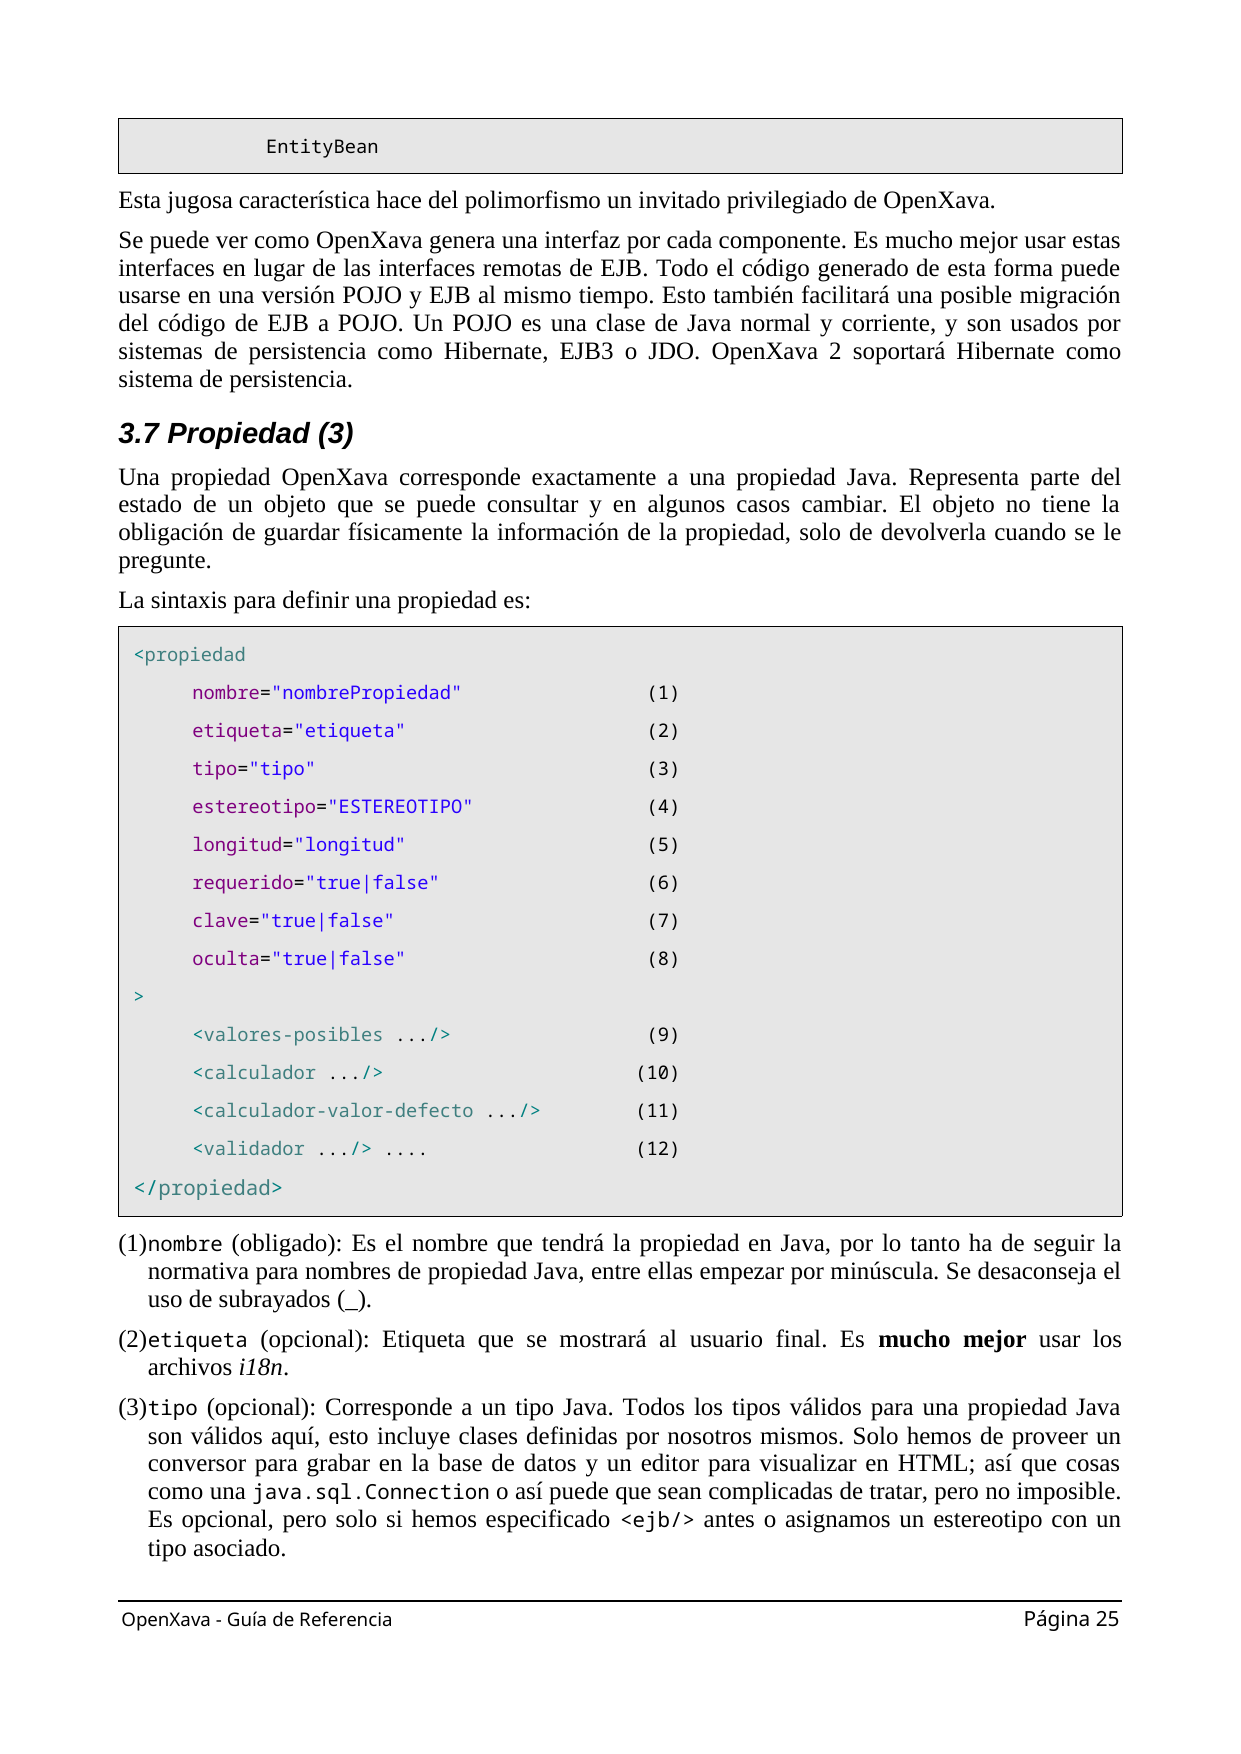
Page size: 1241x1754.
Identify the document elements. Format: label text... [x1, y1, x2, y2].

text La sintaxis para definir una propiedad es: [118, 586, 1122, 614]
text requerido="true|false" (6) [119, 854, 1122, 892]
text estereotipo="ESTEREOTIPO" (4) [119, 778, 1122, 816]
text nombre="nombrePropiedad" (1) [119, 664, 1122, 702]
text </propiedad> [119, 1158, 1122, 1216]
text <propiedad [119, 627, 1122, 664]
text oculta="true|false" (8) [119, 930, 1122, 968]
text longitud="longitud" (5) [119, 816, 1122, 854]
text Una propiedad OpenXava corresponde exactamente a una propiedad Java. Representa parte del estado de un objeto que se puede consultar y en algunos casos cambiar. El objeto no tiene la obligación de guardar físicamente la información de la propiedad, solo de devolverla cuando se le pregunte. [118, 463, 1122, 573]
text > [119, 968, 1122, 1006]
list tipo (opcional): Corresponde a un tipo Java. Todos los tipos válidos para una propiedad Java son válidos aquí, esto incluye clases definidas por nosotros mismos. Solo hemos de proveer un conversor para grabar en la base de datos y un editor para visualizar en HTML; así que cosas como una java.sql.Connection o así puede que sean complicadas de tratar, pero no imposible. Es opcional, pero solo si hemos especificado <ejb/> antes o asignamos un estereotipo con un tipo asociado. [118, 1393, 1122, 1561]
list etiqueta (opcional): Etiqueta que se mostrará al usuario final. Es mucho mejor usar los archivos i18n. [118, 1325, 1122, 1381]
text clave="true|false" (7) [119, 892, 1122, 930]
text Esta jugosa característica hace del polimorfismo un invitado privilegiado de OpenXava. [118, 186, 1122, 214]
subtitle Propiedad (3) [118, 417, 1122, 450]
text <calculador .../> (10) [119, 1044, 1122, 1082]
text etiqueta="etiqueta" (2) [119, 702, 1122, 740]
list nombre (obligado): Es el nombre que tendrá la propiedad en Java, por lo tanto ha de seguir la normativa para nombres de propiedad Java, entre ellas empezar por minúscula. Se desaconseja el uso de subrayados (_). [118, 1229, 1122, 1313]
text <validador .../> .... (12) [119, 1120, 1122, 1158]
text <calculador-valor-defecto .../> (11) [119, 1082, 1122, 1120]
text EntityBean [119, 119, 1122, 173]
text tipo="tipo" (3) [119, 740, 1122, 778]
text <valores-posibles .../> (9) [119, 1006, 1122, 1044]
text Se puede ver como OpenXava genera una interfaz por cada componente. Es mucho mejor usar estas interfaces en lugar de las interfaces remotas de EJB. Todo el código generado de esta forma puede usarse en una versión POJO y EJB al mismo tiempo. Esto también facilitará una posible migración del código de EJB a POJO. Un POJO es una clase de Java normal y corriente, y son usados por sistemas de persistencia como Hibernate, EJB3 o JDO. OpenXava 2 soportará Hibernate como sistema de persistencia. [118, 226, 1122, 392]
